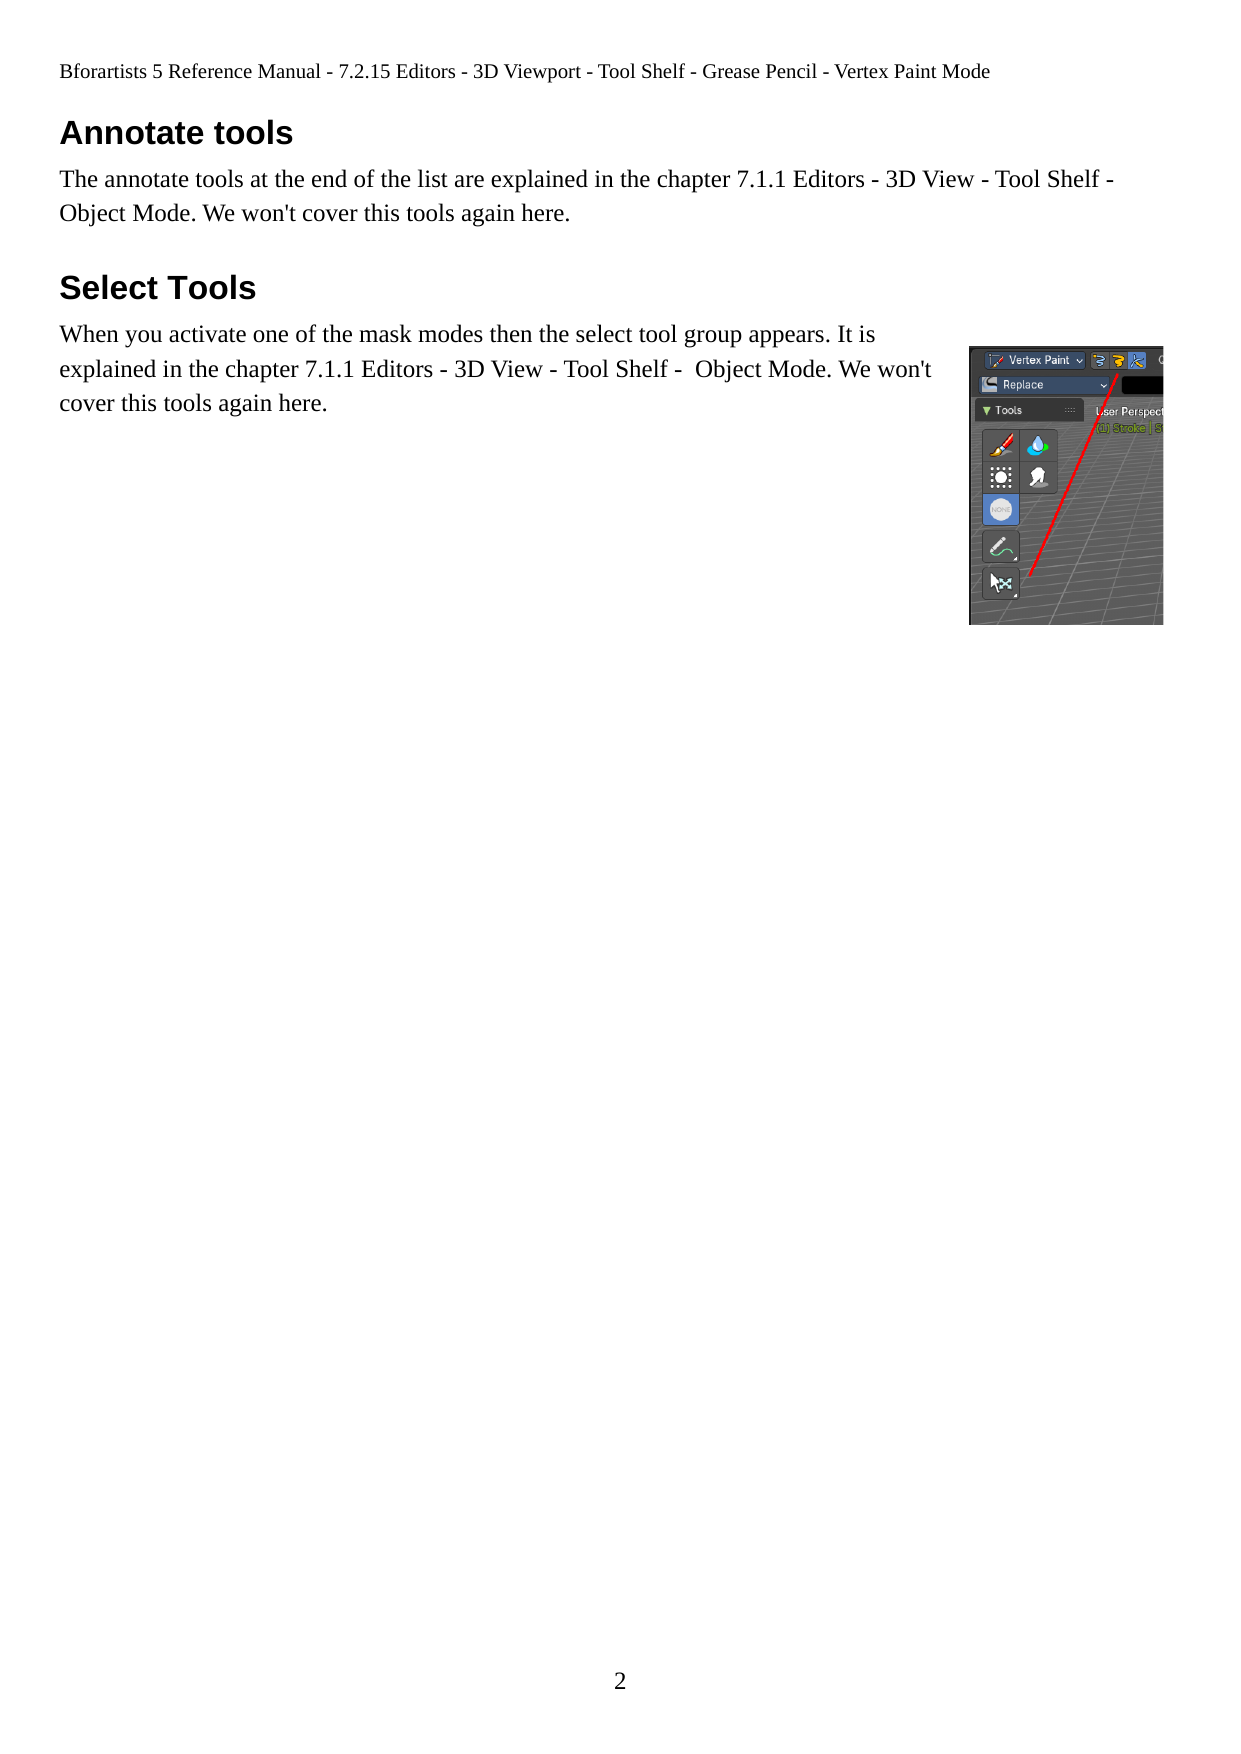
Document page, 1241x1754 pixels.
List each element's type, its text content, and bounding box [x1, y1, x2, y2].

subtitle Annotate tools [59, 113, 1181, 151]
subtitle Select Tools [59, 268, 1181, 307]
picture [969, 346, 1164, 625]
text When you activate one of the mask modes then the select tool group appears. It is explained in the chapter 7.1.1 Editors - 3D View - Tool Shelf - Object Mode. We won't cover this tools again here. [59, 319, 1181, 417]
text The annotate tools at the end of the list are explained in the chapter 7.1.1 Editors - 3D View - Tool Shelf - Object Mode. We won't cover this tools again here. [59, 164, 1181, 227]
